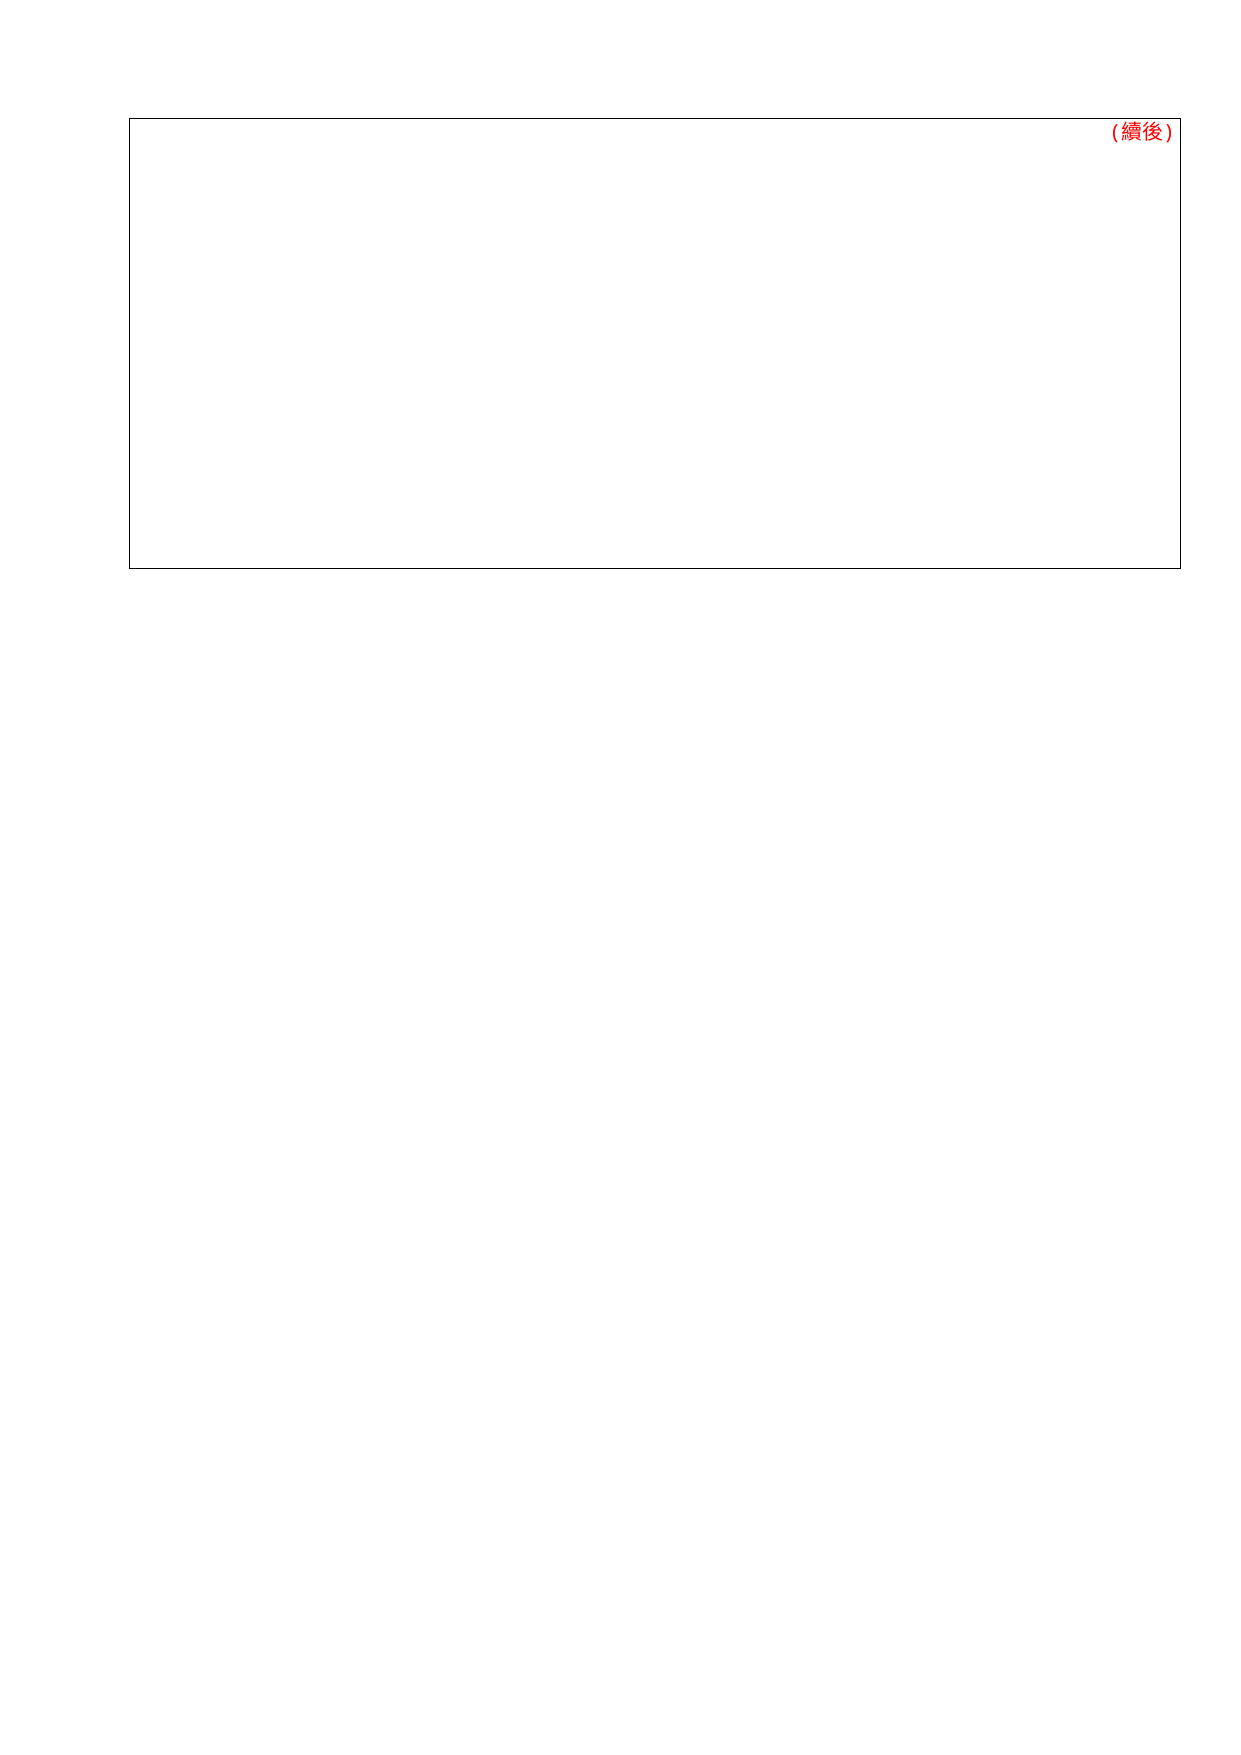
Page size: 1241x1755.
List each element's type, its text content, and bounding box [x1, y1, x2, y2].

table_cell (續後) [130, 119, 1180, 567]
